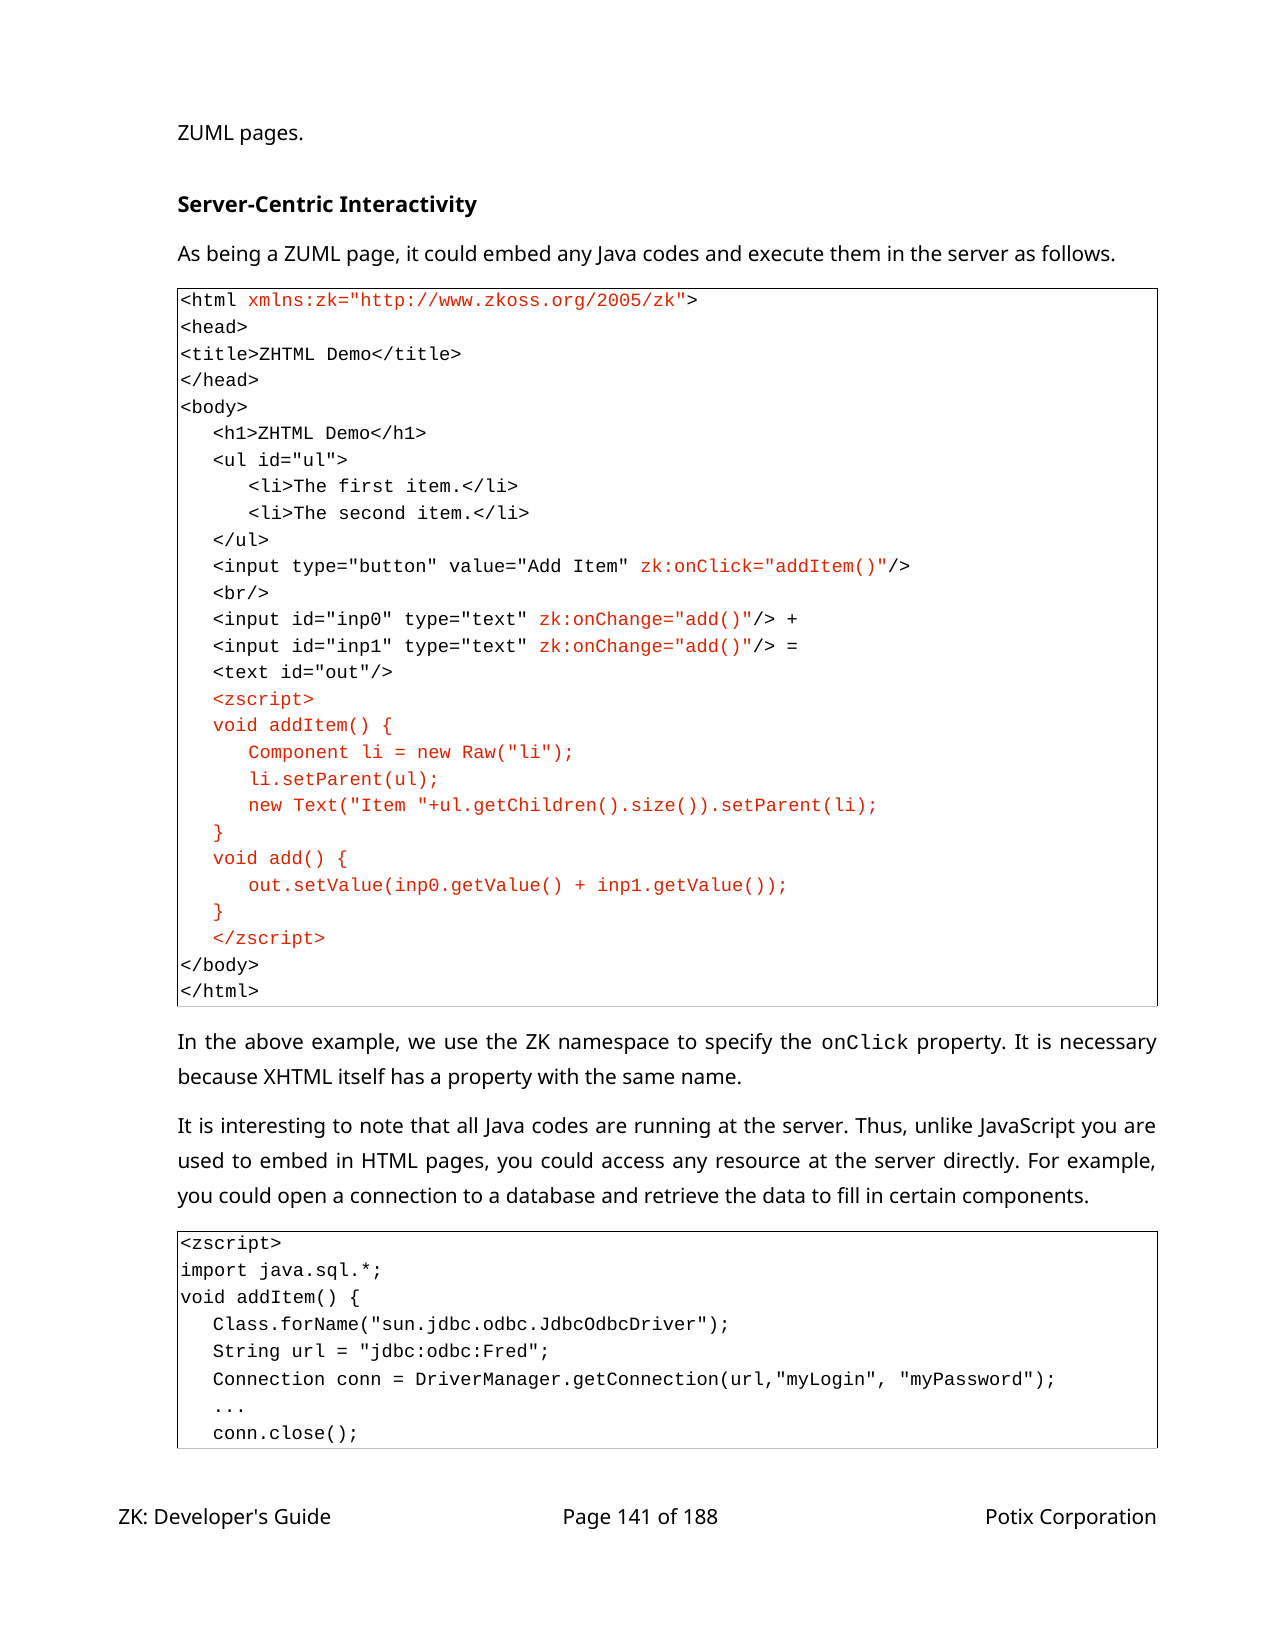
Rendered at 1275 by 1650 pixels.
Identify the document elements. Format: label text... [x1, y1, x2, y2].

text <zscript> [178, 1232, 1157, 1255]
text import java.sql.*; [178, 1258, 1157, 1282]
text As being a ZUML page, it could embed any Java codes and execute them in the server as follows. [177, 239, 1157, 268]
text Class.forName("sun.jdbc.odbc.JdbcOdbcDriver"); [178, 1312, 1157, 1336]
text <html xmlns:zk="http://www.zkoss.org/2005/zk"> <head> <title>ZHTML Demo</title> </head> <body> <h1>ZHTML Demo</h1> <ul id="ul"> <li>The first item.</li> <li>The second item.</li> </ul> <input type="button" value="Add Item" zk:onClick="addItem()"/> <br/> <input id="inp0" type="text" zk:onChange="add()"/> + <input id="inp1" type="text" zk:onChange="add()"/> = <text id="out"/> <zscript> void addItem() { Component li = new Raw("li"); li.setParent(ul); new Text("Item "+ul.getChildren().size()).setParent(li); } void add() { out.setValue(inp0.getValue() + inp1.getValue()); } </zscript> </body> </html> [178, 289, 1157, 1006]
text It is interesting to note that all Java codes are running at the server. Thus, unlike JavaScript you are used to embed in HTML pages, you could access any resource at the server directly. For example, you could open a connection to a database and retrieve the data to fill in certain components. [177, 1111, 1157, 1210]
text void addItem() { [178, 1285, 1157, 1309]
text conn.close(); [178, 1421, 1157, 1448]
subtitle Server-Centric Interactivity [177, 189, 1157, 219]
text ... [178, 1394, 1157, 1418]
text Connection conn = DriverManager.getConnection(url,"myLogin", "myPassword"); [178, 1366, 1157, 1391]
text In the above example, we use the ZK namespace to specify the onClick property. It is necessary because XHTML itself has a property with the same name. [177, 1027, 1157, 1091]
text ZUML pages. [177, 118, 1157, 146]
text String url = "jdbc:odbc:Fred"; [178, 1339, 1157, 1363]
